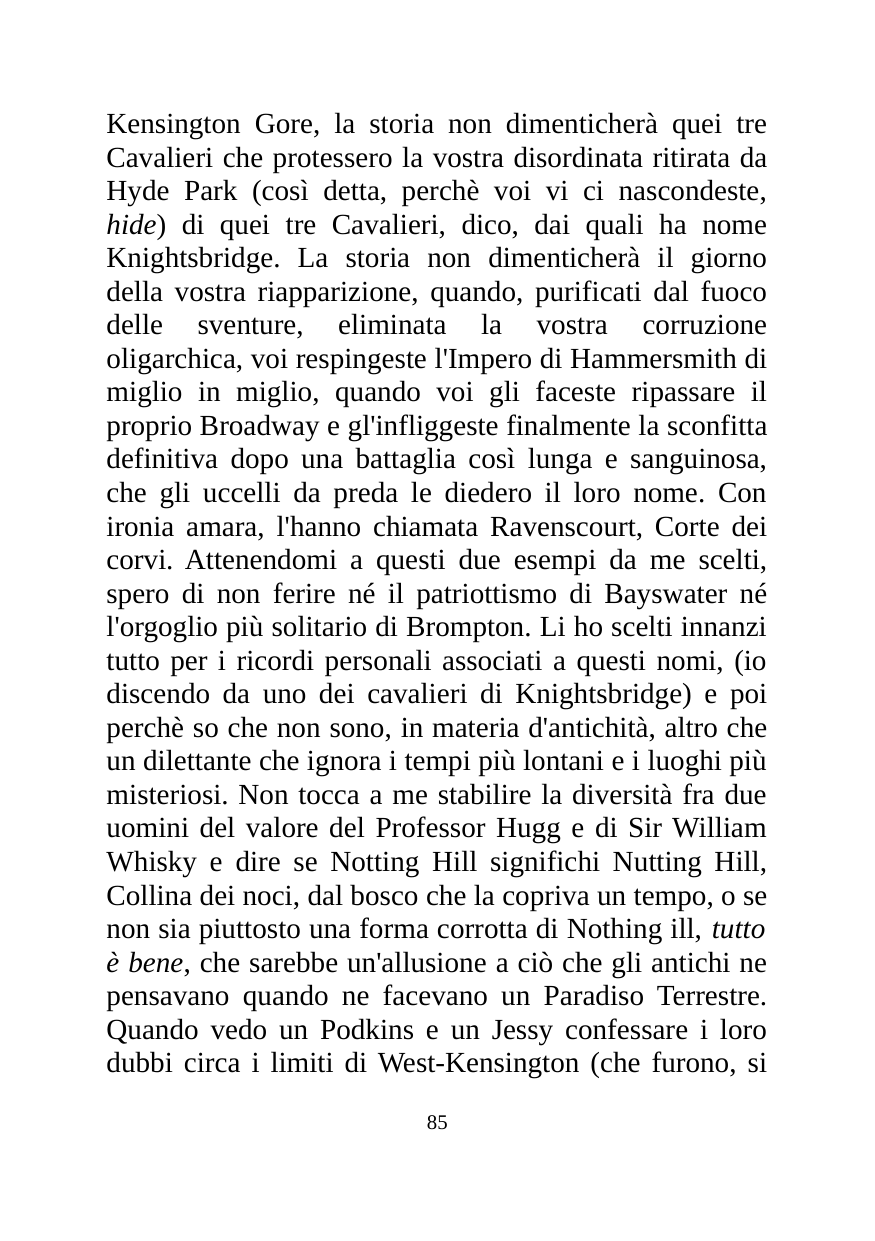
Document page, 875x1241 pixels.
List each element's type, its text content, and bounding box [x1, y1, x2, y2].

text Kensington Gore, la storia non dimenticherà quei tre Cavalieri che protessero la vostra disordinata ritirata da Hyde Park (così detta, perchè voi vi ci nascondeste, hide) di quei tre Cavalieri, dico, dai quali ha nome Knightsbridge. La storia non dimenticherà il giorno della vostra riapparizione, quando, purificati dal fuoco delle sventure, eliminata la vostra corruzione oligarchica, voi respingeste l'Impero di Hammersmith di miglio in miglio, quando voi gli faceste ripassare il proprio Broadway e gl'infliggeste finalmente la sconfitta definitiva dopo una battaglia così lunga e sanguinosa, che gli uccelli da preda le diedero il loro nome. Con ironia amara, l'hanno chiamata Ravenscourt, Corte dei corvi. Attenendomi a questi due esempi da me scelti, spero di non ferire né il patriottismo di Bayswater né l'orgoglio più solitario di Brompton. Li ho scelti innanzi tutto per i ricordi personali associati a questi nomi, (io discendo da uno dei cavalieri di Knightsbridge) e poi perchè so che non sono, in materia d'antichità, altro che un dilettante che ignora i tempi più lontani e i luoghi più misteriosi. Non tocca a me stabilire la diversità fra due uomini del valore del Professor Hugg e di Sir William Whisky e dire se Notting Hill significhi Nutting Hill, Collina dei noci, dal bosco che la copriva un tempo, o se non sia piuttosto una forma corrotta di Nothing ill, tutto è bene, che sarebbe un'allusione a ciò che gli antichi ne pensavano quando ne facevano un Paradiso Terrestre. Quando vedo un Podkins e un Jessy confessare i loro dubbi circa i limiti di West-Kensington (che furono, si [106, 106, 768, 1079]
